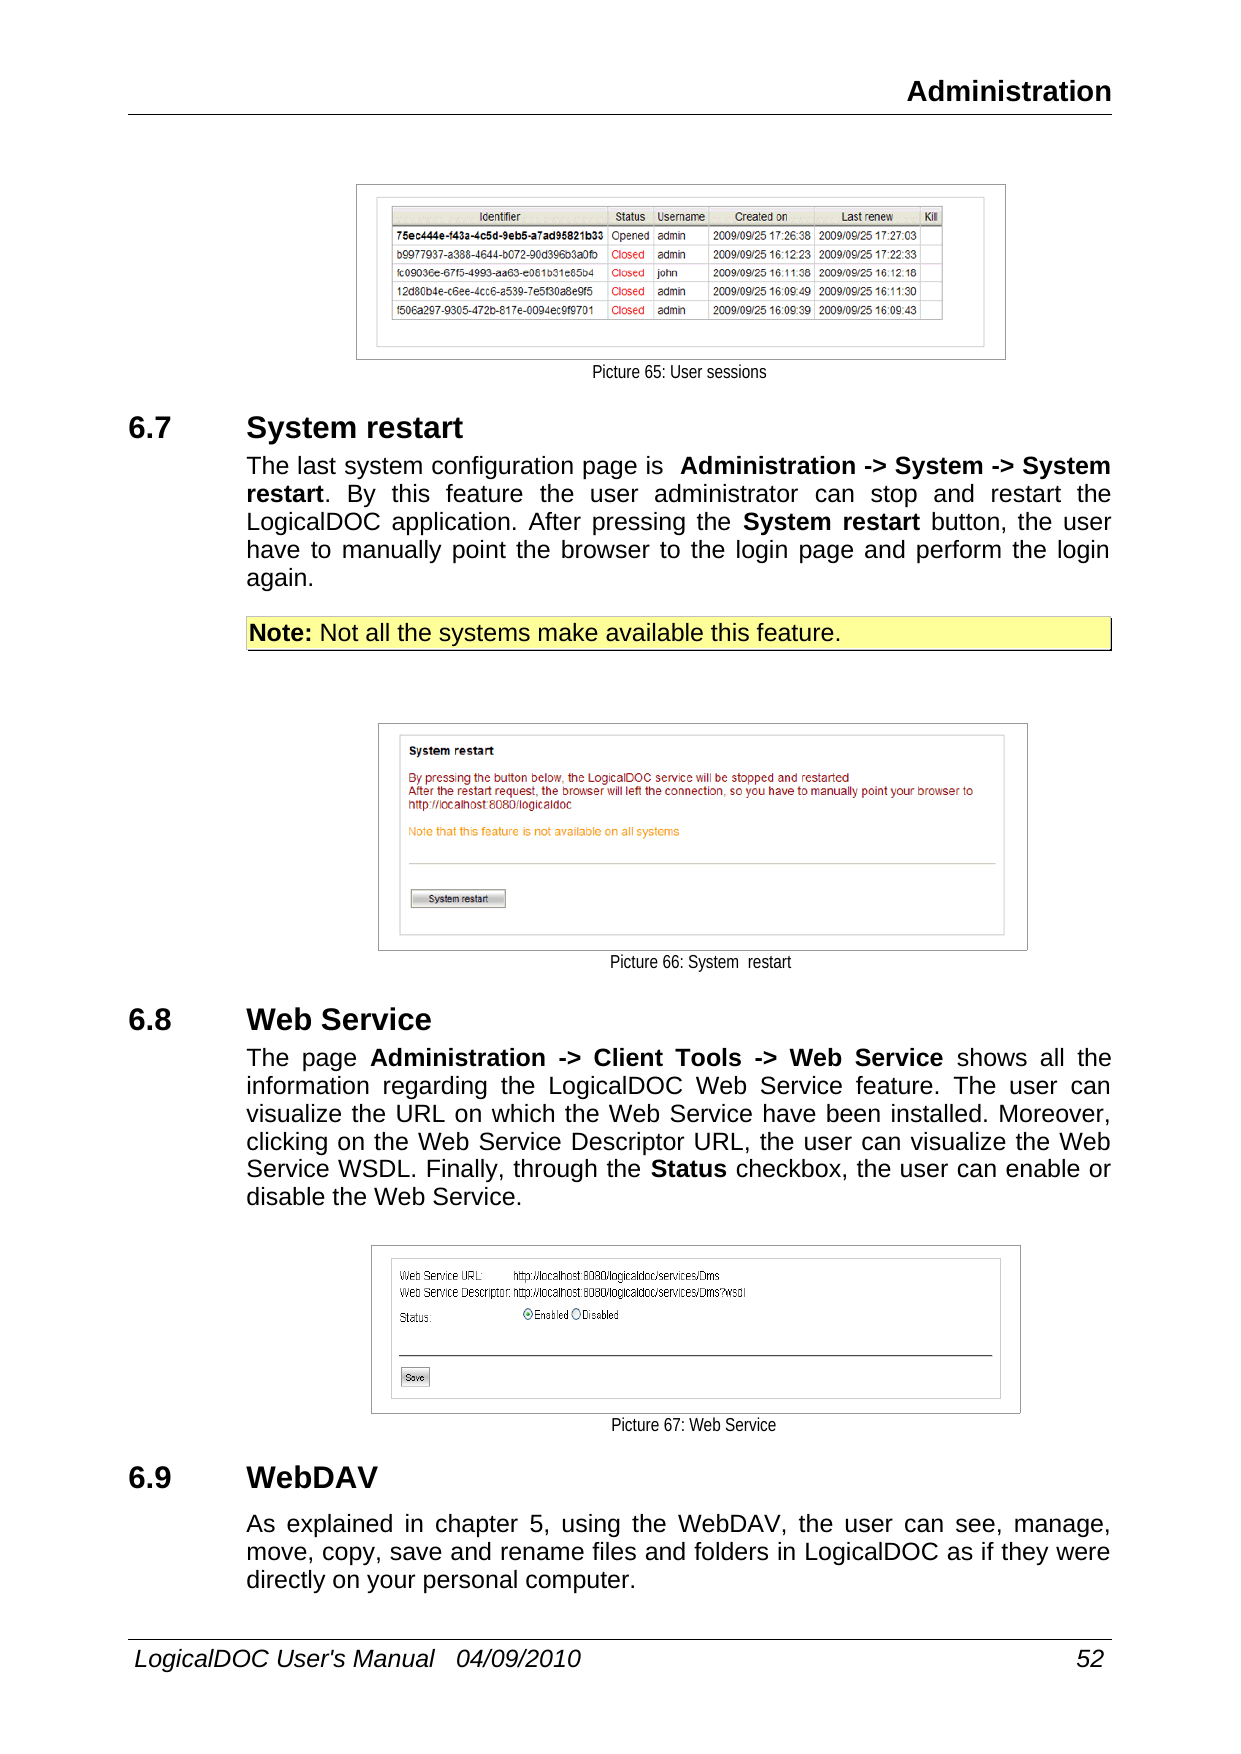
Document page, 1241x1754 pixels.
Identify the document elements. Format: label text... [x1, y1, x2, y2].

list Picture 65: User sessions [356, 360, 1002, 382]
subtitle System restart [128, 150, 1112, 445]
subtitle WebDAV [128, 1404, 1112, 1495]
text As explained in chapter 5, using the WebDAV, the user can see, manage, move, copy, save and rename files and folders in LogicalDOC as if they were directly on your personal computer. [246, 1509, 1112, 1593]
text The last system configuration page is Administration -> System -> System restart. By this feature the user administrator can stop and restart the LogicalDOC application. After pressing the System restart button, the user have to manually point the browser to the login page and perform the login again. [246, 452, 1112, 591]
text Note: Not all the systems make available this feature. [247, 617, 1110, 648]
list Picture 67: Web Service [371, 1414, 1017, 1435]
subtitle Web Service [128, 682, 1112, 1037]
text The page Administration -> Client Tools -> Web Service shows all the information regarding the LogicalDOC Web Service feature. The user can visualize the URL on which the Web Service have been installed. Moreover, clicking on the Web Service Descriptor URL, the user can visualize the Web Service WSDL. Finally, through the Status checkbox, the user can enable or disable the Web Service. [246, 1043, 1112, 1211]
list Picture 66: System restart [377, 950, 1024, 973]
picture [387, 1253, 1004, 1404]
